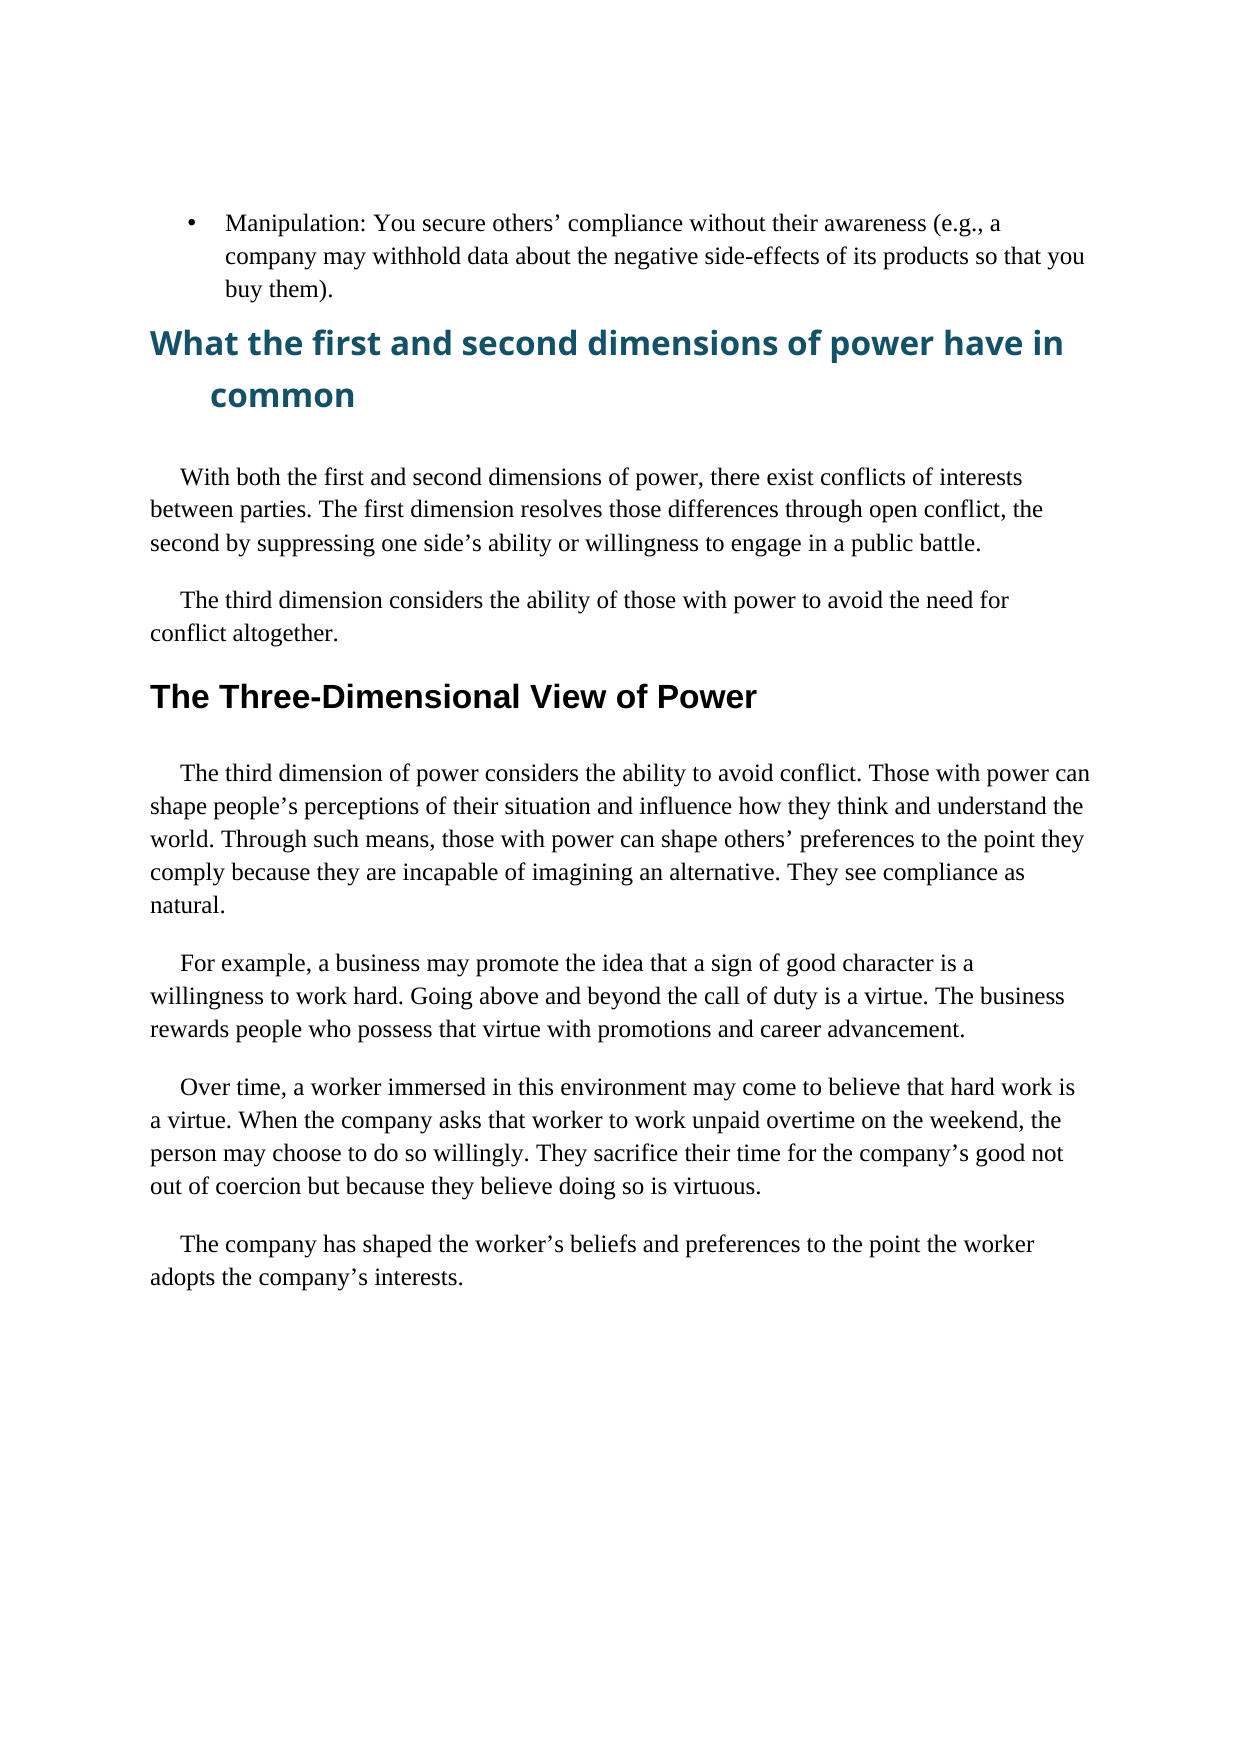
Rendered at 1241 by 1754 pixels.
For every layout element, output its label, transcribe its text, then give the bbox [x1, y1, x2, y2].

text Over time, a worker immersed in this environment may come to believe that hard work is a virtue. When the company asks that worker to work unpaid overtime on the weekend, the person may choose to do so willingly. They sacrifice their time for the company’s good not out of coercion but because they believe doing so is virtuous. [150, 1072, 1090, 1200]
subtitle The Three-Dimensional View of Power [150, 677, 1090, 715]
text For example, a business may promote the idea that a sign of good character is a willingness to work hard. Going above and beyond the call of duty is a virtue. The business rewards people who possess that virtue with promotions and career advancement. [150, 948, 1090, 1043]
subtitle What the first and second dimensions of power have in common [150, 320, 1090, 417]
text The third dimension of power considers the ability to avoid conflict. Those with power can shape people’s perceptions of their situation and influence how they think and understand the world. Through such means, those with power can shape others’ preferences to the point they comply because they are incapable of imagining an alternative. They see compliance as natural. [150, 758, 1090, 919]
text With both the first and second dimensions of power, there exist conflicts of interests between parties. The first dimension resolves those differences through open conflict, the second by suppressing one side’s ability or willingness to engage in a public battle. [150, 462, 1090, 556]
text The company has shaped the worker’s beliefs and preferences to the point the worker adopts the company’s interests. [150, 1229, 1090, 1291]
text The third dimension considers the ability of those with power to avoid the need for conflict altogether. [150, 586, 1090, 647]
list Manipulation: You secure others’ compliance without their awareness (e.g., a company may withhold data about the negative side-effects of its products so that you buy them). [187, 208, 1090, 303]
